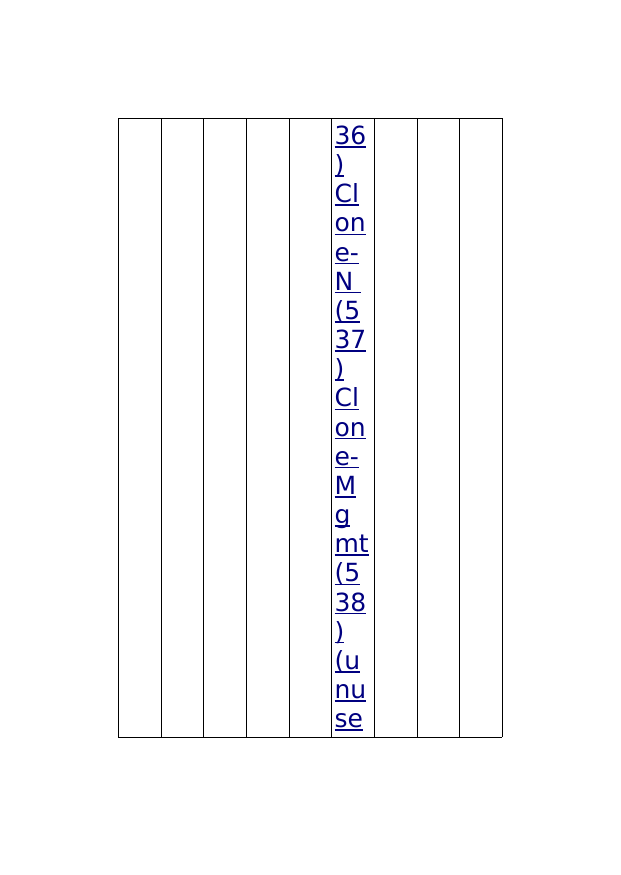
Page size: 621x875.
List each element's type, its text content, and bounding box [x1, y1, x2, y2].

table_cell [204, 119, 246, 737]
table_cell [418, 119, 459, 737]
table_cell [247, 119, 289, 737]
table_cell [162, 119, 203, 737]
table_cell [290, 119, 331, 737]
table_cell [119, 119, 161, 737]
table_cell 36) Clone-N (537) Clone-Mgmt (538) (unuse [332, 119, 374, 737]
table_cell [375, 119, 417, 737]
table_cell [460, 119, 502, 737]
